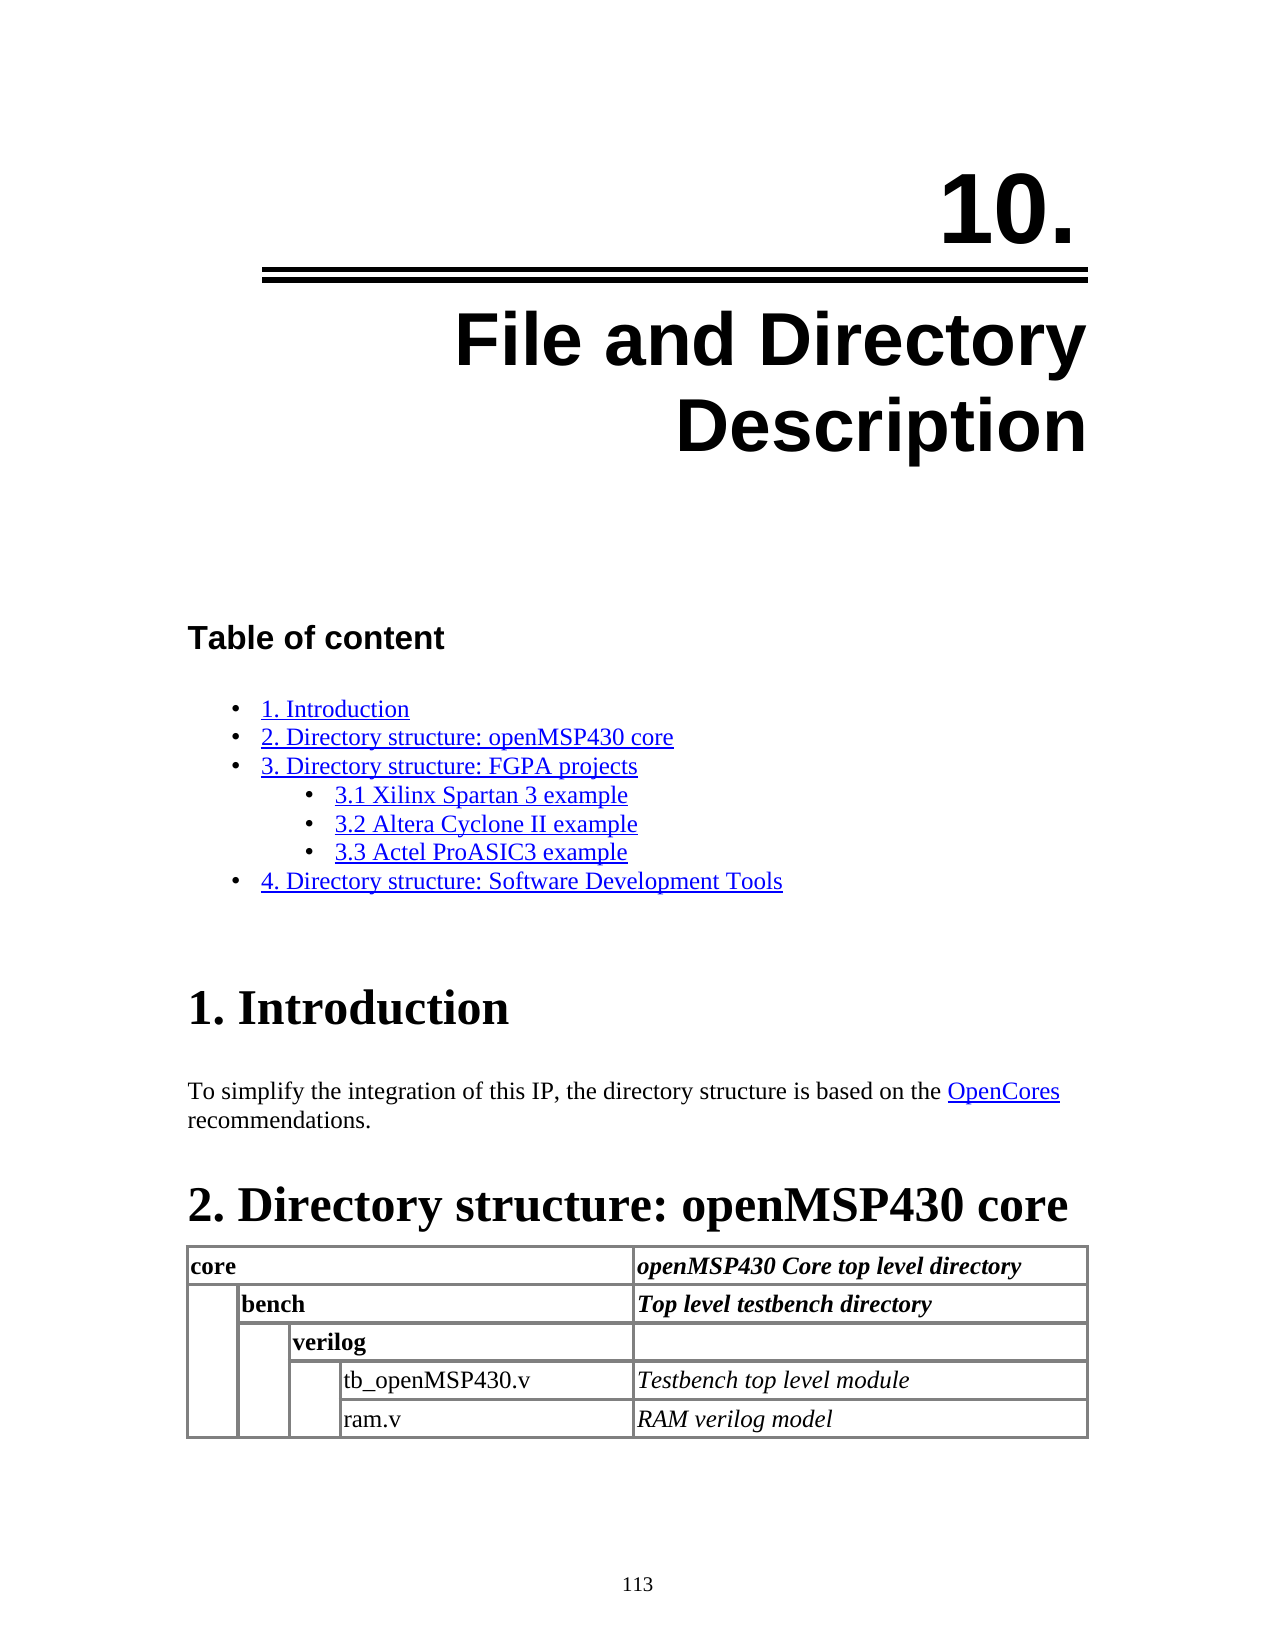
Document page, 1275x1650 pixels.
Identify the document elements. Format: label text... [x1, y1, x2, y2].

list 3.2 Altera Cyclone II example [305, 809, 1088, 837]
list 3. Directory structure: FGPA projects [231, 751, 1088, 780]
list 2. Directory structure: openMSP430 core [231, 722, 1088, 751]
subtitle Table of content [187, 618, 1088, 656]
text To simplify the integration of this IP, the directory structure is based on the OpenCores recommendations. [187, 1076, 1088, 1134]
subtitle File and Directory Description [187, 295, 1088, 468]
table_cell Testbench top level module [635, 1363, 1086, 1397]
table_cell ram.v [342, 1401, 632, 1436]
table_cell bench [240, 1286, 632, 1321]
table_cell abcd [291, 1363, 339, 1436]
table_cell abcd [189, 1286, 236, 1436]
list 1. Introduction [231, 694, 1088, 722]
table_cell verilog [291, 1325, 632, 1359]
table_header core [189, 1248, 632, 1283]
text 1. Introduction [187, 977, 1088, 1035]
table_header openMSP430 Core top level directory [635, 1248, 1086, 1283]
table_cell tb_openMSP430.v [342, 1363, 632, 1397]
list 4. Directory structure: Software Development Tools [231, 866, 1088, 895]
list 3.1 Xilinx Spartan 3 example [305, 780, 1088, 809]
text 2. Directory structure: openMSP430 core [187, 1175, 1088, 1232]
table_cell RAM verilog model [635, 1401, 1086, 1436]
table_cell [635, 1325, 1086, 1359]
table_cell Top level testbench directory [635, 1286, 1086, 1321]
list 3.3 Actel ProASIC3 example [305, 837, 1088, 866]
table_cell abcd [240, 1325, 288, 1436]
